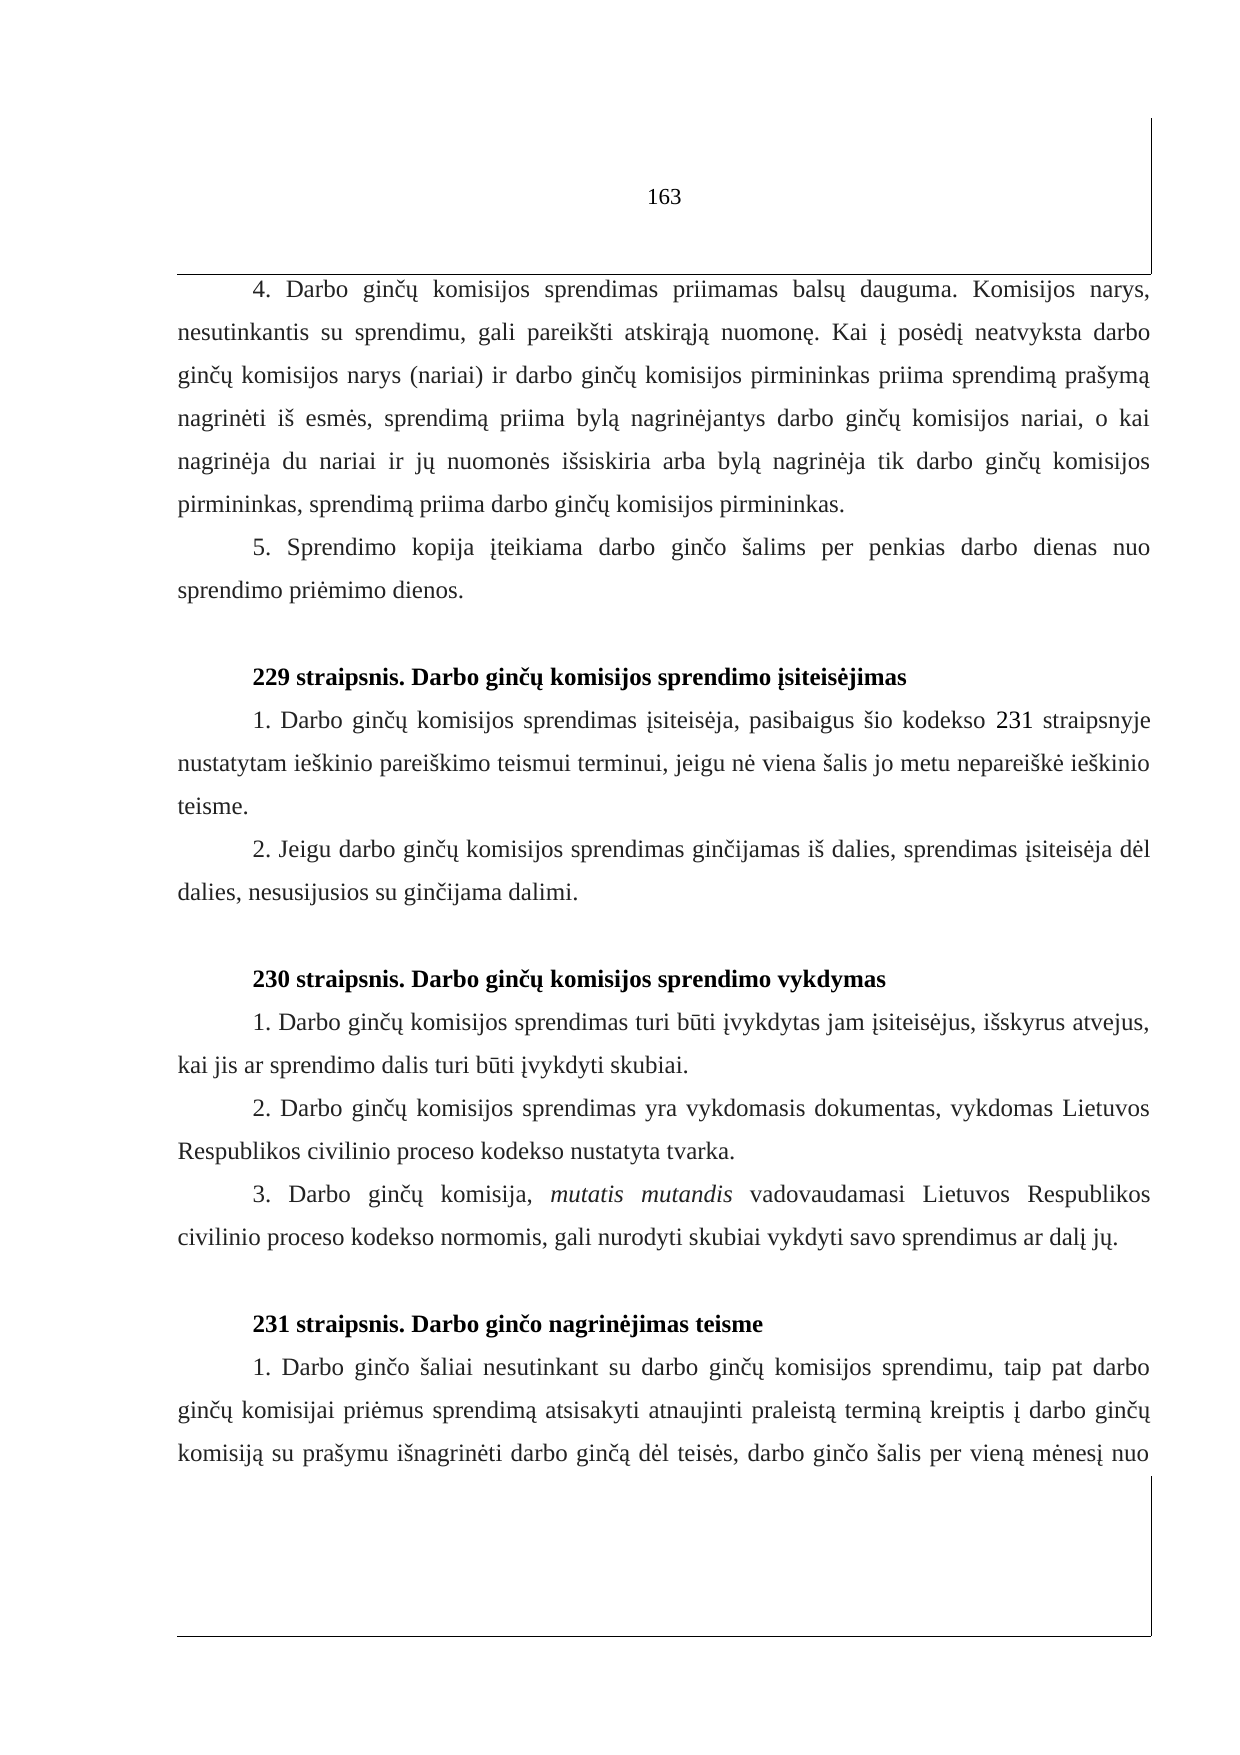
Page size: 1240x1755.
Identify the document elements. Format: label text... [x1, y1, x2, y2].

text 1. Darbo ginčo šaliai nesutinkant su darbo ginčų komisijos sprendimu, taip pat darbo ginčų komisijai priėmus sprendimą atsisakyti atnaujinti praleistą terminą kreiptis į darbo ginčų komisiją su prašymu išnagrinėti darbo ginčą dėl teisės, darbo ginčo šalis per vieną mėnesį nuo [177, 1352, 1151, 1467]
text 4. Darbo ginčų komisijos sprendimas priimamas balsų dauguma. Komisijos narys, nesutinkantis su sprendimu, gali pareikšti atskirąją nuomonę. Kai į posėdį neatvyksta darbo ginčų komisijos narys (nariai) ir darbo ginčų komisijos pirmininkas priima sprendimą prašymą nagrinėti iš esmės, sprendimą priima bylą nagrinėjantys darbo ginčų komisijos nariai, o kai nagrinėja du nariai ir jų nuomonės išsiskiria arba bylą nagrinėja tik darbo ginčų komisijos pirmininkas, sprendimą priima darbo ginčų komisijos pirmininkas. [177, 274, 1151, 518]
text 3. Darbo ginčų komisija, mutatis mutandis vadovaudamasi Lietuvos Respublikos civilinio proceso kodekso normomis, gali nurodyti skubiai vykdyti savo sprendimus ar dalį jų. [177, 1179, 1151, 1251]
text 1. Darbo ginčų komisijos sprendimas turi būti įvykdytas jam įsiteisėjus, išskyrus atvejus, kai jis ar sprendimo dalis turi būti įvykdyti skubiai. [177, 1007, 1151, 1079]
text 2. Jeigu darbo ginčų komisijos sprendimas ginčijamas iš dalies, sprendimas įsiteisėja dėl dalies, nesusijusios su ginčijama dalimi. [177, 834, 1151, 906]
text 231 straipsnis. Darbo ginčo nagrinėjimas teisme [177, 1309, 1151, 1337]
text 230 straipsnis. Darbo ginčų komisijos sprendimo vykdymas [177, 964, 1151, 992]
text 2. Darbo ginčų komisijos sprendimas yra vykdomasis dokumentas, vykdomas Lietuvos Respublikos civilinio proceso kodekso nustatyta tvarka. [177, 1093, 1151, 1165]
text 5. Sprendimo kopija įteikiama darbo ginčo šalims per penkias darbo dienas nuo sprendimo priėmimo dienos. [177, 532, 1151, 604]
text 1. Darbo ginčų komisijos sprendimas įsiteisėja, pasibaigus šio kodekso 231 straipsnyje nustatytam ieškinio pareiškimo teismui terminui, jeigu nė viena šalis jo metu nepareiškė ieškinio teisme. [177, 705, 1151, 820]
text 229 straipsnis. Darbo ginčų komisijos sprendimo įsiteisėjimas [177, 662, 1151, 691]
